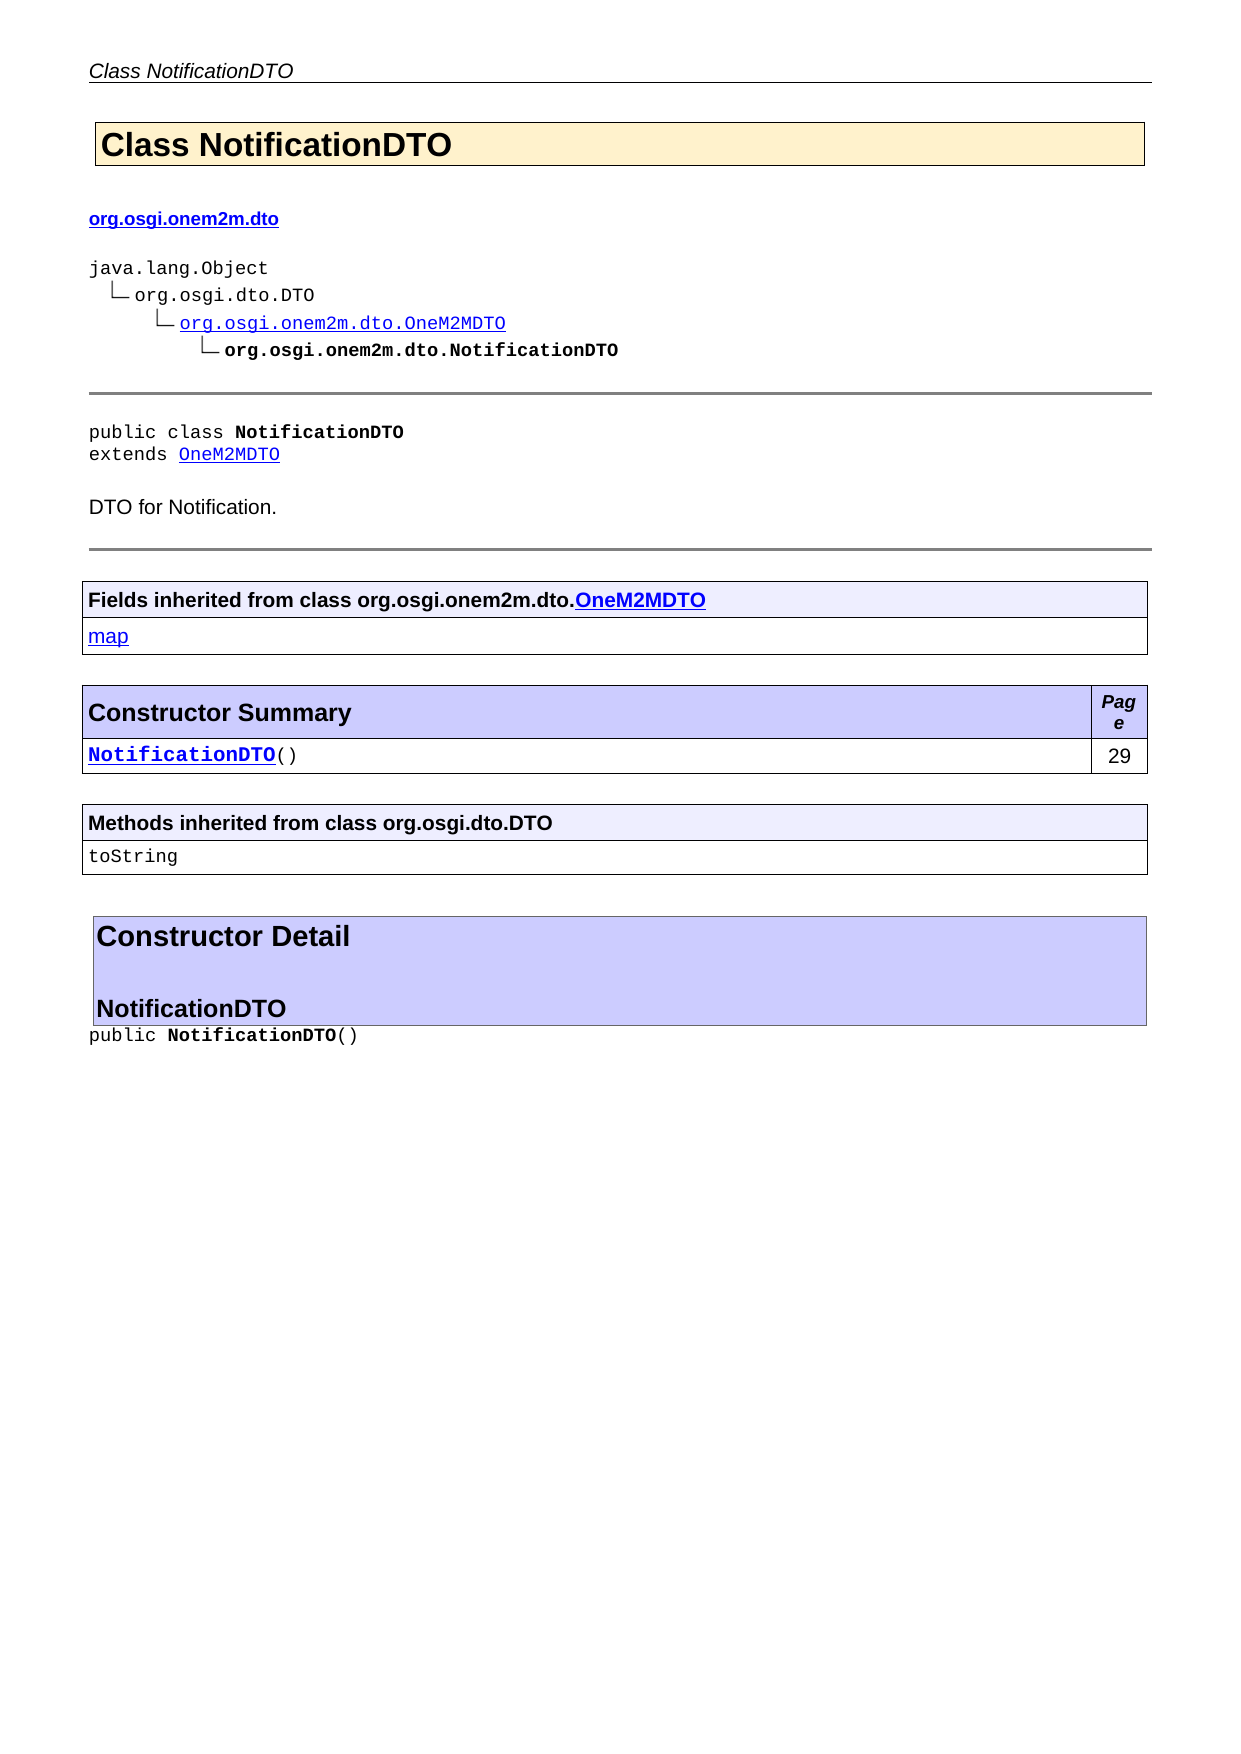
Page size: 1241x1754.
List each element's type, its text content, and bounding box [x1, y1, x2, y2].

text DTO for Notification. [88, 495, 1152, 519]
subtitle Class NotificationDTO [96, 123, 1144, 165]
table_cell NotificationDTO() [83, 739, 1091, 773]
picture [156, 307, 180, 330]
picture [111, 280, 135, 302]
table_header Constructor Summary [83, 686, 1091, 738]
text org.osgi.onem2m.dto.NotificationDTO [88, 335, 1152, 362]
text public class NotificationDTO [88, 423, 1152, 444]
picture [201, 335, 225, 357]
table_header Methods inherited from class org.osgi.dto.DTO [83, 805, 1147, 840]
table_cell map [83, 618, 1147, 653]
table_cell toString [83, 841, 1147, 874]
text org.osgi.onem2m.dto.OneM2MDTO [88, 307, 1152, 335]
table_header Fields inherited from class org.osgi.onem2m.dto.OneM2MDTO [83, 582, 1147, 617]
table_cell 29 [1092, 739, 1147, 773]
text org.osgi.dto.DTO [88, 280, 1152, 307]
text org.osgi.onem2m.dto [88, 208, 1152, 229]
text java.lang.Object [88, 259, 1152, 280]
table_header Page [1092, 686, 1147, 738]
text public NotificationDTO() [88, 1026, 1152, 1047]
text extends OneM2MDTO [88, 444, 1152, 466]
subtitle Constructor Detail [94, 917, 1146, 953]
subtitle NotificationDTO [94, 991, 1146, 1025]
